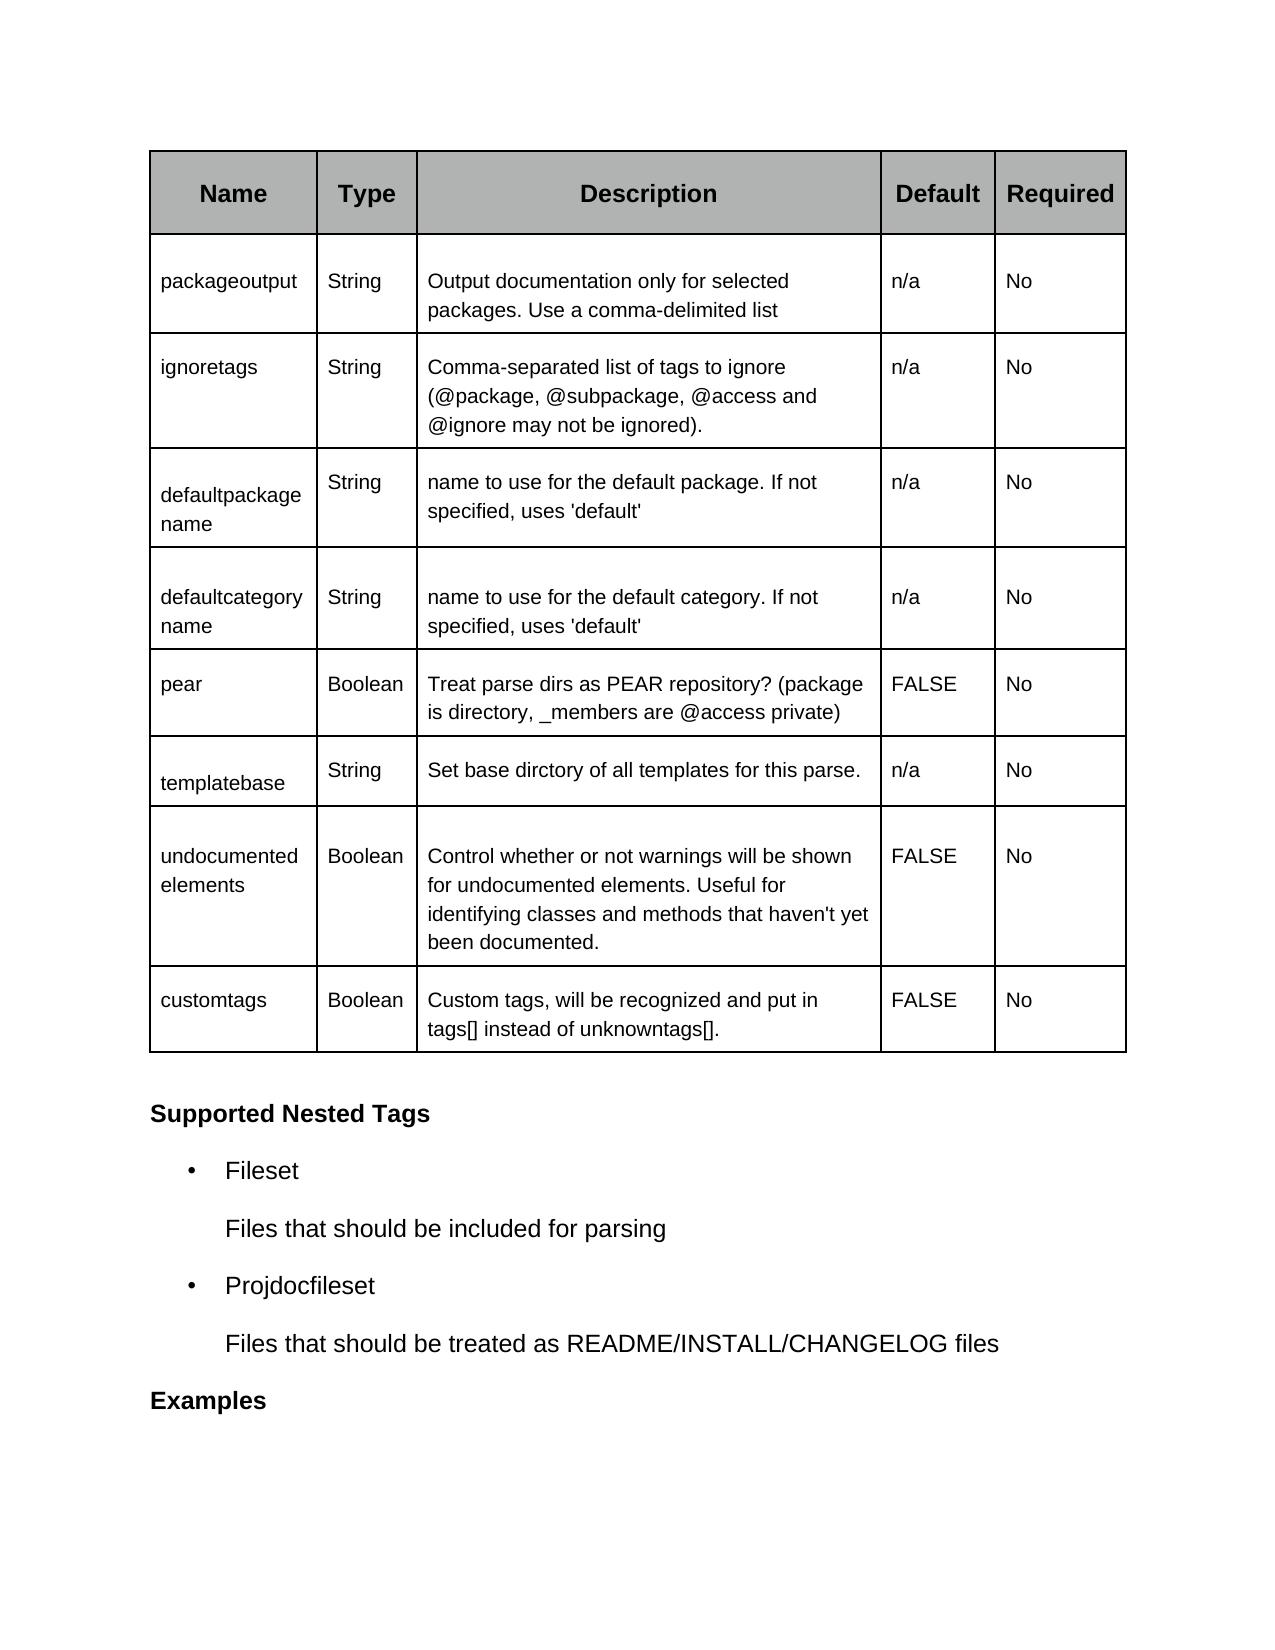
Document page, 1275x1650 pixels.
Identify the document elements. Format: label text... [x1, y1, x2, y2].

table_cell Treat parse dirs as PEAR repository? (package is directory, _members are @access private) [418, 650, 880, 734]
table_header Type [318, 152, 416, 233]
table_cell Boolean [318, 807, 416, 964]
table_cell Boolean [318, 650, 416, 734]
table_cell defaultpackagename [151, 449, 316, 546]
table_cell ignoretags [151, 334, 316, 447]
subtitle Fileset Files that should be included for parsing [187, 1142, 1125, 1242]
table_cell n/a [882, 334, 994, 447]
table_cell customtags [151, 967, 316, 1051]
table_cell n/a [882, 235, 994, 332]
table_cell String [318, 235, 416, 332]
table_cell undocumentedelements [151, 807, 316, 964]
table_cell No [996, 807, 1125, 964]
table_cell String [318, 548, 416, 648]
table_cell No [996, 737, 1125, 805]
table_cell No [996, 334, 1125, 447]
table_cell name to use for the default category. If not specified, uses 'default' [418, 548, 880, 648]
table_cell Custom tags, will be recognized and put in tags[] instead of unknowntags[]. [418, 967, 880, 1051]
table_cell Output documentation only for selected packages. Use a comma-delimited list [418, 235, 880, 332]
subtitle Examples [150, 1372, 1125, 1415]
table_cell No [996, 235, 1125, 332]
table_header Default [882, 152, 994, 233]
table_cell No [996, 548, 1125, 648]
table_cell Control whether or not warnings will be shown for undocumented elements. Useful for identifying classes and methods that haven't yet been documented. [418, 807, 880, 964]
table_cell packageoutput [151, 235, 316, 332]
table_cell No [996, 967, 1125, 1051]
table_cell No [996, 650, 1125, 734]
table_cell name to use for the default package. If not specified, uses 'default' [418, 449, 880, 546]
table_cell String [318, 334, 416, 447]
table_cell templatebase [151, 737, 316, 805]
table_cell FALSE [882, 650, 994, 734]
table_cell Set base dirctory of all templates for this parse. [418, 737, 880, 805]
table_cell String [318, 449, 416, 546]
subtitle Projdocfileset Files that should be treated as README/INSTALL/CHANGELOG files [187, 1257, 1125, 1357]
subtitle Supported Nested Tags [150, 1087, 1125, 1127]
table_header Name [151, 152, 316, 233]
table_cell String [318, 737, 416, 805]
table_header Required [996, 152, 1125, 233]
table_cell Comma-separated list of tags to ignore (@package, @subpackage, @access and @ignore may not be ignored). [418, 334, 880, 447]
table_cell No [996, 449, 1125, 546]
table_cell n/a [882, 449, 994, 546]
table_cell n/a [882, 737, 994, 805]
table_cell n/a [882, 548, 994, 648]
table_cell Boolean [318, 967, 416, 1051]
table_cell defaultcategoryname [151, 548, 316, 648]
table_cell FALSE [882, 807, 994, 964]
table_cell FALSE [882, 967, 994, 1051]
table_header Description [418, 152, 880, 233]
table_cell pear [151, 650, 316, 734]
